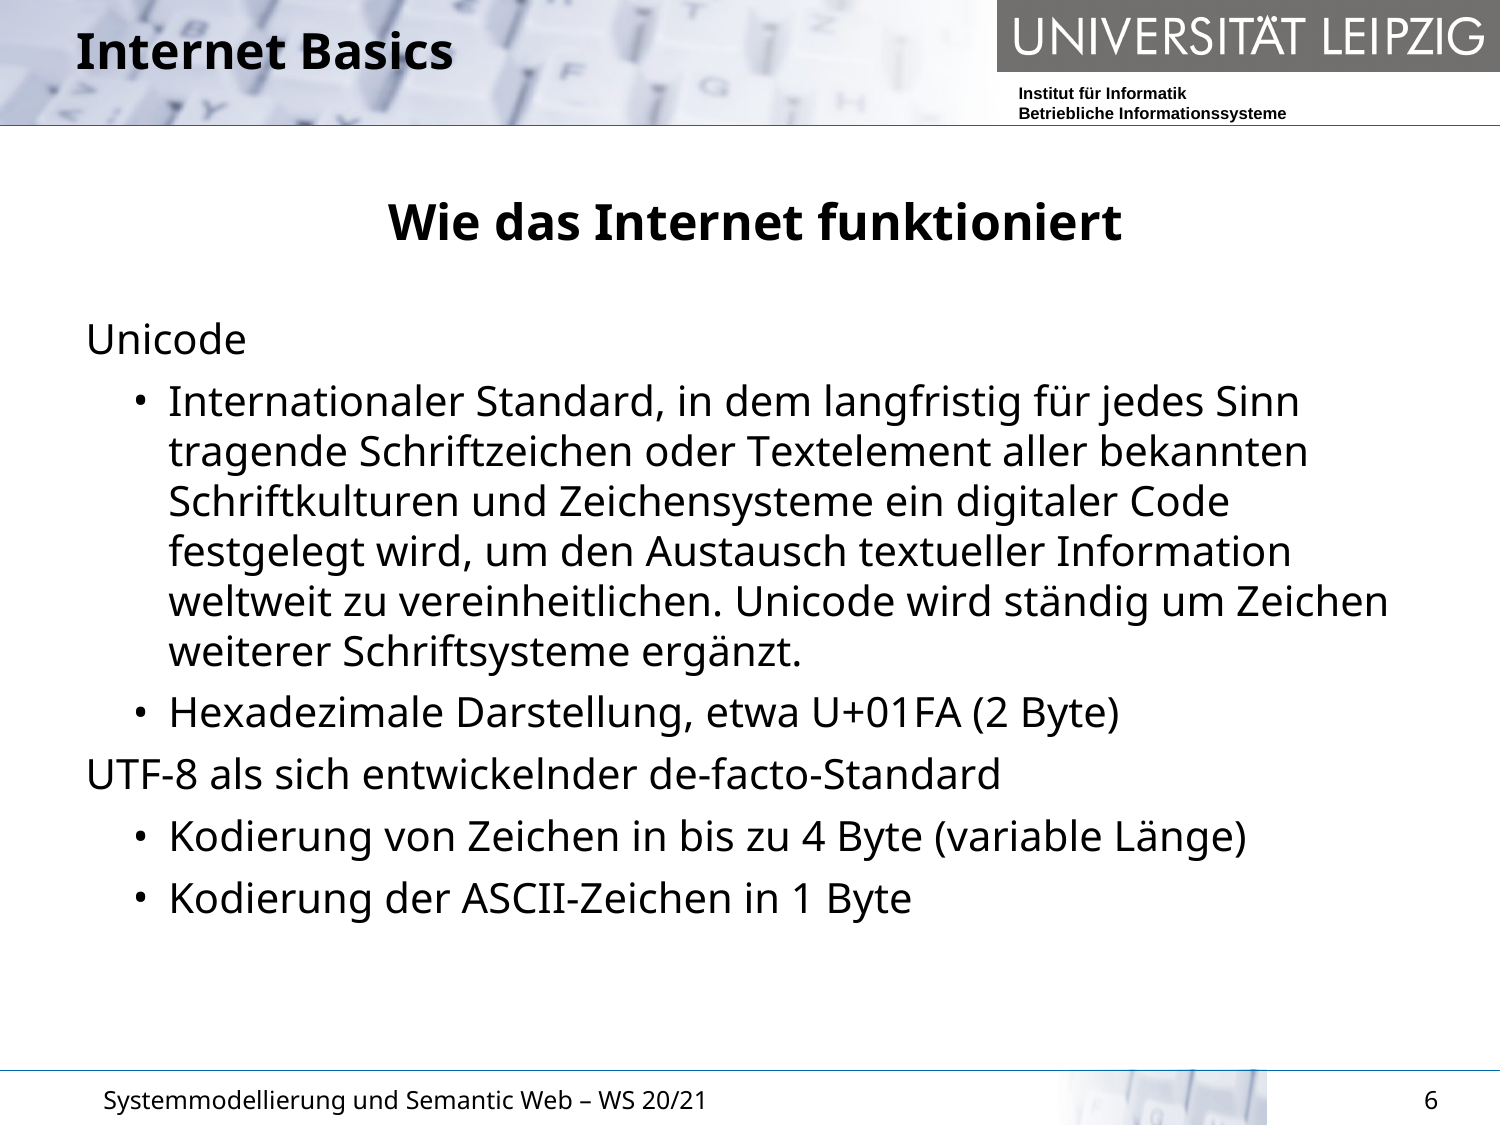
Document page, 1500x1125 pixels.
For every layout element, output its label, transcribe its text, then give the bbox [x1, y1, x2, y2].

picture [0, 0, 1500, 125]
picture [1057, 1071, 1267, 1125]
text_box Wie das Internet funktioniert Unicode Internationaler Standard, in dem langfristig für jedes Sinn tragende Schriftzeichen oder Textelement aller bekannten Schriftkulturen und Zeichensysteme ein digitaler Code festgelegt wird, um den Austausch textueller Information weltweit zu vereinheitlichen. Unicode wird ständig um Zeichen weiterer Schriftsysteme ergänzt. Hexadezimale Darstellung, etwa U+01FA (2 Byte) UTF-8 als sich entwickelnder de-facto-Standard Kodierung von Zeichen in bis zu 4 Byte (variable Länge) Kodierung der ASCII-Zeichen in 1 Byte [70, 183, 1442, 930]
text_box Internet Basics [62, 12, 470, 88]
